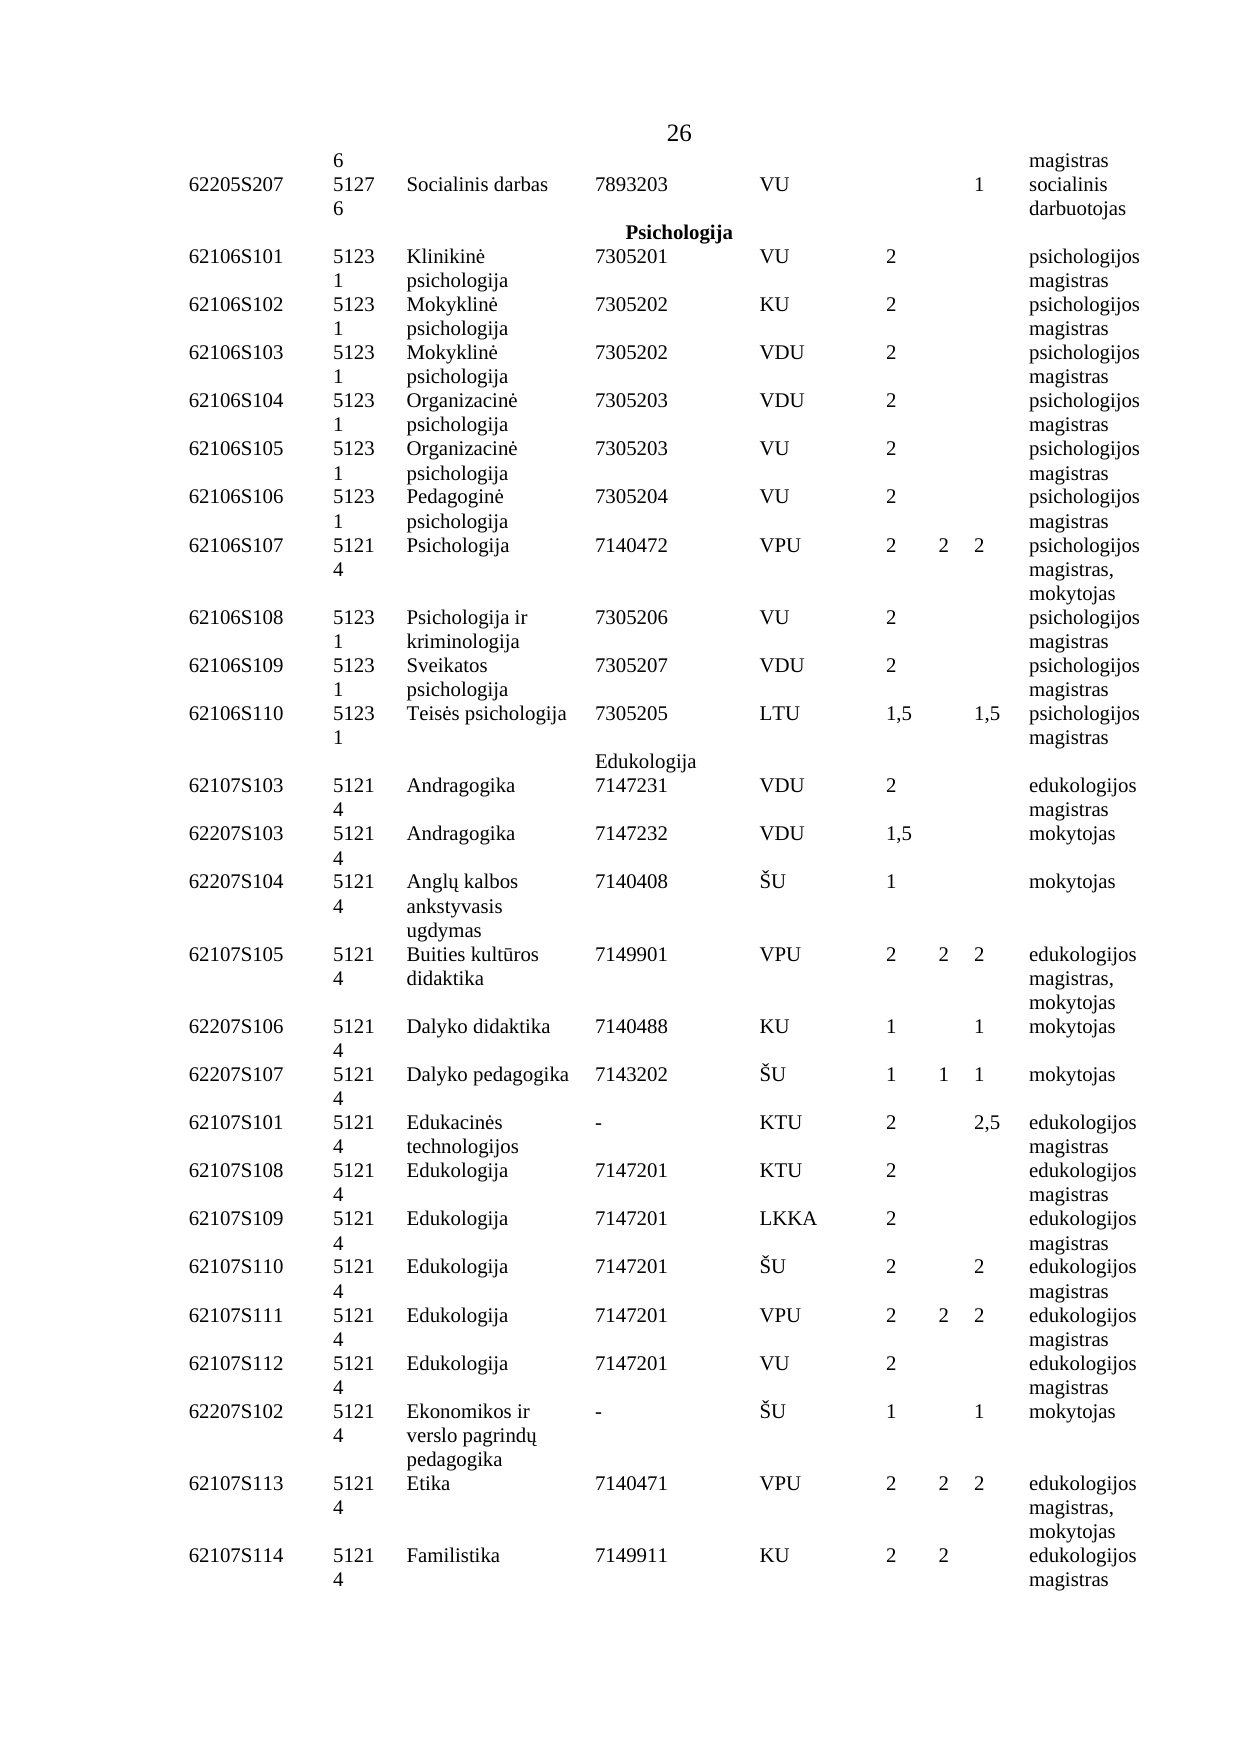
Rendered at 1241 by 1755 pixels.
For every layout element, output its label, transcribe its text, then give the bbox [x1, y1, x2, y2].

table_cell Edukologija [395, 1255, 583, 1303]
table_cell - [584, 1399, 748, 1471]
table_cell [927, 292, 963, 340]
table_cell [875, 172, 927, 220]
table_cell VU [748, 172, 874, 220]
table_cell [927, 1351, 963, 1399]
table_cell [584, 148, 748, 172]
table_cell 62207S103 [177, 821, 322, 869]
table_cell Buities kultūros didaktika [395, 942, 583, 1014]
table_cell 2 [875, 1206, 927, 1254]
table_cell 1 [875, 870, 927, 942]
table_cell 7305204 [584, 485, 748, 533]
table_cell Dalyko didaktika [395, 1014, 583, 1062]
table_cell KTU [748, 1158, 874, 1206]
table_cell 1 [875, 1014, 927, 1062]
table_cell edukologijos magistras [1018, 1543, 1181, 1591]
table_cell Teisės psichologija [395, 701, 583, 749]
table_cell 2 [875, 533, 927, 605]
table_cell VPU [748, 533, 874, 605]
table_cell 7305203 [584, 436, 748, 484]
table_cell 62207S102 [177, 1399, 322, 1471]
table_cell 2 [875, 436, 927, 484]
table_cell 7305203 [584, 388, 748, 436]
table_cell mokytojas [1018, 1062, 1181, 1110]
table_cell [927, 870, 963, 942]
table_cell VDU [748, 653, 874, 701]
table_cell [322, 749, 395, 773]
table_cell VU [748, 1351, 874, 1399]
table_cell 2 [875, 605, 927, 653]
table_cell [963, 1543, 1018, 1591]
table_cell Andragogika [395, 773, 583, 821]
table_cell VU [748, 485, 874, 533]
table_cell 51214 [322, 533, 395, 605]
table_cell [1018, 749, 1181, 773]
table_cell 62107S105 [177, 942, 322, 1014]
table_cell psichologijos magistras [1018, 485, 1181, 533]
table_cell mokytojas [1018, 1399, 1181, 1471]
table_cell 2 [927, 533, 963, 605]
table_cell ŠU [748, 870, 874, 942]
table_cell [963, 749, 1018, 773]
table_cell Organizacinė psichologija [395, 436, 583, 484]
table_cell LKKA [748, 1206, 874, 1254]
table_cell Psichologija [177, 220, 1181, 244]
table_cell 62106S105 [177, 436, 322, 484]
table_cell mokytojas [1018, 870, 1181, 942]
table_cell VU [748, 244, 874, 292]
table_cell [963, 1351, 1018, 1399]
table_cell 2 [963, 1303, 1018, 1351]
table_cell 2 [875, 773, 927, 821]
table_cell Edukologija [584, 749, 748, 773]
table_cell 7147201 [584, 1206, 748, 1254]
table_cell 7305206 [584, 605, 748, 653]
table_cell [927, 485, 963, 533]
table_cell 1 [963, 1062, 1018, 1110]
table_cell 51231 [322, 340, 395, 388]
table_cell [963, 388, 1018, 436]
table_cell edukologijos magistras [1018, 1110, 1181, 1158]
table_cell [963, 436, 1018, 484]
table_cell 7147201 [584, 1255, 748, 1303]
table_cell 2 [875, 1255, 927, 1303]
table_cell 62106S110 [177, 701, 322, 749]
table_cell 6 [322, 148, 395, 172]
table_cell 51231 [322, 244, 395, 292]
table_cell 7140472 [584, 533, 748, 605]
table_cell KU [748, 292, 874, 340]
table_cell [177, 749, 322, 773]
table_cell 7893203 [584, 172, 748, 220]
table_cell 2 [875, 244, 927, 292]
table_cell Edukacinės technologijos [395, 1110, 583, 1158]
table_cell [963, 870, 1018, 942]
table_cell [963, 148, 1018, 172]
table_cell 51214 [322, 1399, 395, 1471]
table_cell [927, 1158, 963, 1206]
table_cell Anglų kalbos ankstyvasis ugdymas [395, 870, 583, 942]
table_cell 62205S207 [177, 172, 322, 220]
table_cell psichologijos magistras [1018, 292, 1181, 340]
table_cell 2 [875, 942, 927, 1014]
table_cell 62107S113 [177, 1471, 322, 1543]
table_cell [927, 701, 963, 749]
table_cell 2 [875, 292, 927, 340]
table_cell 2,5 [963, 1110, 1018, 1158]
table_cell 2 [875, 1471, 927, 1543]
table_cell 1 [875, 1062, 927, 1110]
table_cell 2 [927, 1471, 963, 1543]
table_cell 7147232 [584, 821, 748, 869]
table_cell Etika [395, 1471, 583, 1543]
table_cell psichologijos magistras [1018, 388, 1181, 436]
table_cell [875, 148, 927, 172]
table_cell 51214 [322, 1110, 395, 1158]
table_cell edukologijos magistras [1018, 1206, 1181, 1254]
table_cell ŠU [748, 1255, 874, 1303]
table_cell [927, 773, 963, 821]
table_cell 62107S114 [177, 1543, 322, 1591]
table_cell 51231 [322, 436, 395, 484]
table_cell 7147201 [584, 1351, 748, 1399]
table_cell Edukologija [395, 1303, 583, 1351]
table_cell 2 [963, 533, 1018, 605]
table_cell 51231 [322, 653, 395, 701]
table_cell edukologijos magistras [1018, 1255, 1181, 1303]
table_cell VU [748, 436, 874, 484]
table_cell 7140471 [584, 1471, 748, 1543]
table_cell [927, 1255, 963, 1303]
table_cell 62106S102 [177, 292, 322, 340]
table_cell Mokyklinė psichologija [395, 340, 583, 388]
table_cell [963, 292, 1018, 340]
table_cell 51214 [322, 1014, 395, 1062]
table_cell Pedagoginė psichologija [395, 485, 583, 533]
table_cell psichologijos magistras [1018, 653, 1181, 701]
table_cell [927, 1014, 963, 1062]
table_cell 1,5 [875, 821, 927, 869]
table_cell 62207S107 [177, 1062, 322, 1110]
table_cell [927, 1206, 963, 1254]
table_cell 2 [875, 1351, 927, 1399]
table_cell 62106S101 [177, 244, 322, 292]
table_cell 2 [963, 942, 1018, 1014]
table_cell mokytojas [1018, 1014, 1181, 1062]
table_cell 7147231 [584, 773, 748, 821]
table_cell 1 [963, 172, 1018, 220]
table_cell KU [748, 1543, 874, 1591]
table_cell [395, 148, 583, 172]
table_cell 51214 [322, 1351, 395, 1399]
table_cell 51214 [322, 1158, 395, 1206]
table_cell [963, 1206, 1018, 1254]
table_cell Ekonomikos ir verslo pagrindų pedagogika [395, 1399, 583, 1471]
table_cell 7140408 [584, 870, 748, 942]
table_cell 2 [875, 653, 927, 701]
table_cell [927, 388, 963, 436]
table_cell VPU [748, 1471, 874, 1543]
table_cell 51231 [322, 701, 395, 749]
table_cell VDU [748, 821, 874, 869]
table_cell 7305205 [584, 701, 748, 749]
table_cell psichologijos magistras [1018, 605, 1181, 653]
table_cell [875, 749, 927, 773]
table_cell 7305201 [584, 244, 748, 292]
table_cell 2 [963, 1471, 1018, 1543]
table_cell Edukologija [395, 1351, 583, 1399]
table_cell 51214 [322, 1206, 395, 1254]
table_cell edukologijos magistras, mokytojas [1018, 1471, 1181, 1543]
table_cell Klinikinė psichologija [395, 244, 583, 292]
table_cell Edukologija [395, 1206, 583, 1254]
table_cell psichologijos magistras [1018, 436, 1181, 484]
table_cell VDU [748, 340, 874, 388]
table_cell KU [748, 1014, 874, 1062]
table_cell ŠU [748, 1062, 874, 1110]
table_cell 1,5 [963, 701, 1018, 749]
table_cell 2 [927, 1303, 963, 1351]
table_cell Psichologija ir kriminologija [395, 605, 583, 653]
table_cell 62107S103 [177, 773, 322, 821]
table_cell [177, 148, 322, 172]
table_cell 51214 [322, 942, 395, 1014]
table_cell 51231 [322, 292, 395, 340]
table_cell 51276 [322, 172, 395, 220]
table_cell ŠU [748, 1399, 874, 1471]
table_cell Edukologija [395, 1158, 583, 1206]
table_cell VU [748, 605, 874, 653]
table_cell 1,5 [875, 701, 927, 749]
table_cell [963, 653, 1018, 701]
table_cell [927, 172, 963, 220]
table_cell 62107S111 [177, 1303, 322, 1351]
table_cell Organizacinė psichologija [395, 388, 583, 436]
table_cell [963, 1158, 1018, 1206]
table_cell psichologijos magistras [1018, 701, 1181, 749]
table_cell 51214 [322, 1255, 395, 1303]
table_cell 7305202 [584, 292, 748, 340]
table_cell 62107S101 [177, 1110, 322, 1158]
table_cell 7149911 [584, 1543, 748, 1591]
table_cell mokytojas [1018, 821, 1181, 869]
table_cell 62107S112 [177, 1351, 322, 1399]
table_cell 2 [963, 1255, 1018, 1303]
table_cell 62207S106 [177, 1014, 322, 1062]
table_cell edukologijos magistras [1018, 773, 1181, 821]
table_cell 2 [875, 340, 927, 388]
table_cell [963, 485, 1018, 533]
table_cell [927, 1110, 963, 1158]
table_cell psichologijos magistras [1018, 340, 1181, 388]
table_cell LTU [748, 701, 874, 749]
table_cell 51231 [322, 485, 395, 533]
table_cell [927, 1399, 963, 1471]
table_cell 1 [927, 1062, 963, 1110]
table_cell 62106S108 [177, 605, 322, 653]
table_cell Familistika [395, 1543, 583, 1591]
table_cell 62106S107 [177, 533, 322, 605]
table_cell [963, 821, 1018, 869]
table_cell edukologijos magistras, mokytojas [1018, 942, 1181, 1014]
table_cell [927, 340, 963, 388]
table_cell Sveikatos psichologija [395, 653, 583, 701]
table_cell Mokyklinė psichologija [395, 292, 583, 340]
table_cell edukologijos magistras [1018, 1303, 1181, 1351]
table_cell 62106S104 [177, 388, 322, 436]
table_cell [927, 436, 963, 484]
table_cell 51214 [322, 1303, 395, 1351]
table_cell 51214 [322, 821, 395, 869]
table_cell 2 [927, 942, 963, 1014]
table_cell 51214 [322, 1471, 395, 1543]
table_cell 7143202 [584, 1062, 748, 1110]
table_cell 51214 [322, 773, 395, 821]
table_cell 1 [875, 1399, 927, 1471]
table_cell [963, 773, 1018, 821]
table_cell 7140488 [584, 1014, 748, 1062]
table_cell magistras [1018, 148, 1181, 172]
table_cell 7149901 [584, 942, 748, 1014]
table_cell Psichologija [395, 533, 583, 605]
table_cell [927, 749, 963, 773]
table_cell Andragogika [395, 821, 583, 869]
table_cell 2 [875, 1303, 927, 1351]
table_cell [927, 244, 963, 292]
table_cell 2 [875, 485, 927, 533]
table_cell 51214 [322, 1062, 395, 1110]
table_cell 51214 [322, 870, 395, 942]
table_cell [927, 148, 963, 172]
table_cell 2 [875, 1110, 927, 1158]
table_cell Dalyko pedagogika [395, 1062, 583, 1110]
table_cell [963, 340, 1018, 388]
table_cell 62107S109 [177, 1206, 322, 1254]
table_cell [395, 749, 583, 773]
table_cell Socialinis darbas [395, 172, 583, 220]
table_cell 62106S106 [177, 485, 322, 533]
table_cell 51214 [322, 1543, 395, 1591]
table_cell 1 [963, 1014, 1018, 1062]
table_cell 1 [963, 1399, 1018, 1471]
table_cell 7305202 [584, 340, 748, 388]
table_cell edukologijos magistras [1018, 1351, 1181, 1399]
table_cell psichologijos magistras [1018, 244, 1181, 292]
table_cell [748, 749, 874, 773]
table_cell 62107S108 [177, 1158, 322, 1206]
table_cell KTU [748, 1110, 874, 1158]
table_cell [748, 148, 874, 172]
table_cell socialinis darbuotojas [1018, 172, 1181, 220]
table_cell VDU [748, 388, 874, 436]
table_cell 62107S110 [177, 1255, 322, 1303]
table_cell [927, 605, 963, 653]
table_cell [963, 605, 1018, 653]
table_cell 2 [927, 1543, 963, 1591]
table_cell 2 [875, 1543, 927, 1591]
table_cell [963, 244, 1018, 292]
table_cell - [584, 1110, 748, 1158]
table_cell 51231 [322, 388, 395, 436]
table_cell [927, 821, 963, 869]
table_cell edukologijos magistras [1018, 1158, 1181, 1206]
table_cell VPU [748, 942, 874, 1014]
table_cell 62106S103 [177, 340, 322, 388]
table_cell 2 [875, 388, 927, 436]
table_cell psichologijos magistras, mokytojas [1018, 533, 1181, 605]
table_cell 62207S104 [177, 870, 322, 942]
table_cell [927, 653, 963, 701]
table_cell 62106S109 [177, 653, 322, 701]
table_cell VDU [748, 773, 874, 821]
table_cell 51231 [322, 605, 395, 653]
table_cell VPU [748, 1303, 874, 1351]
table_cell 7305207 [584, 653, 748, 701]
table_cell 2 [875, 1158, 927, 1206]
table_cell 7147201 [584, 1158, 748, 1206]
table_cell 7147201 [584, 1303, 748, 1351]
